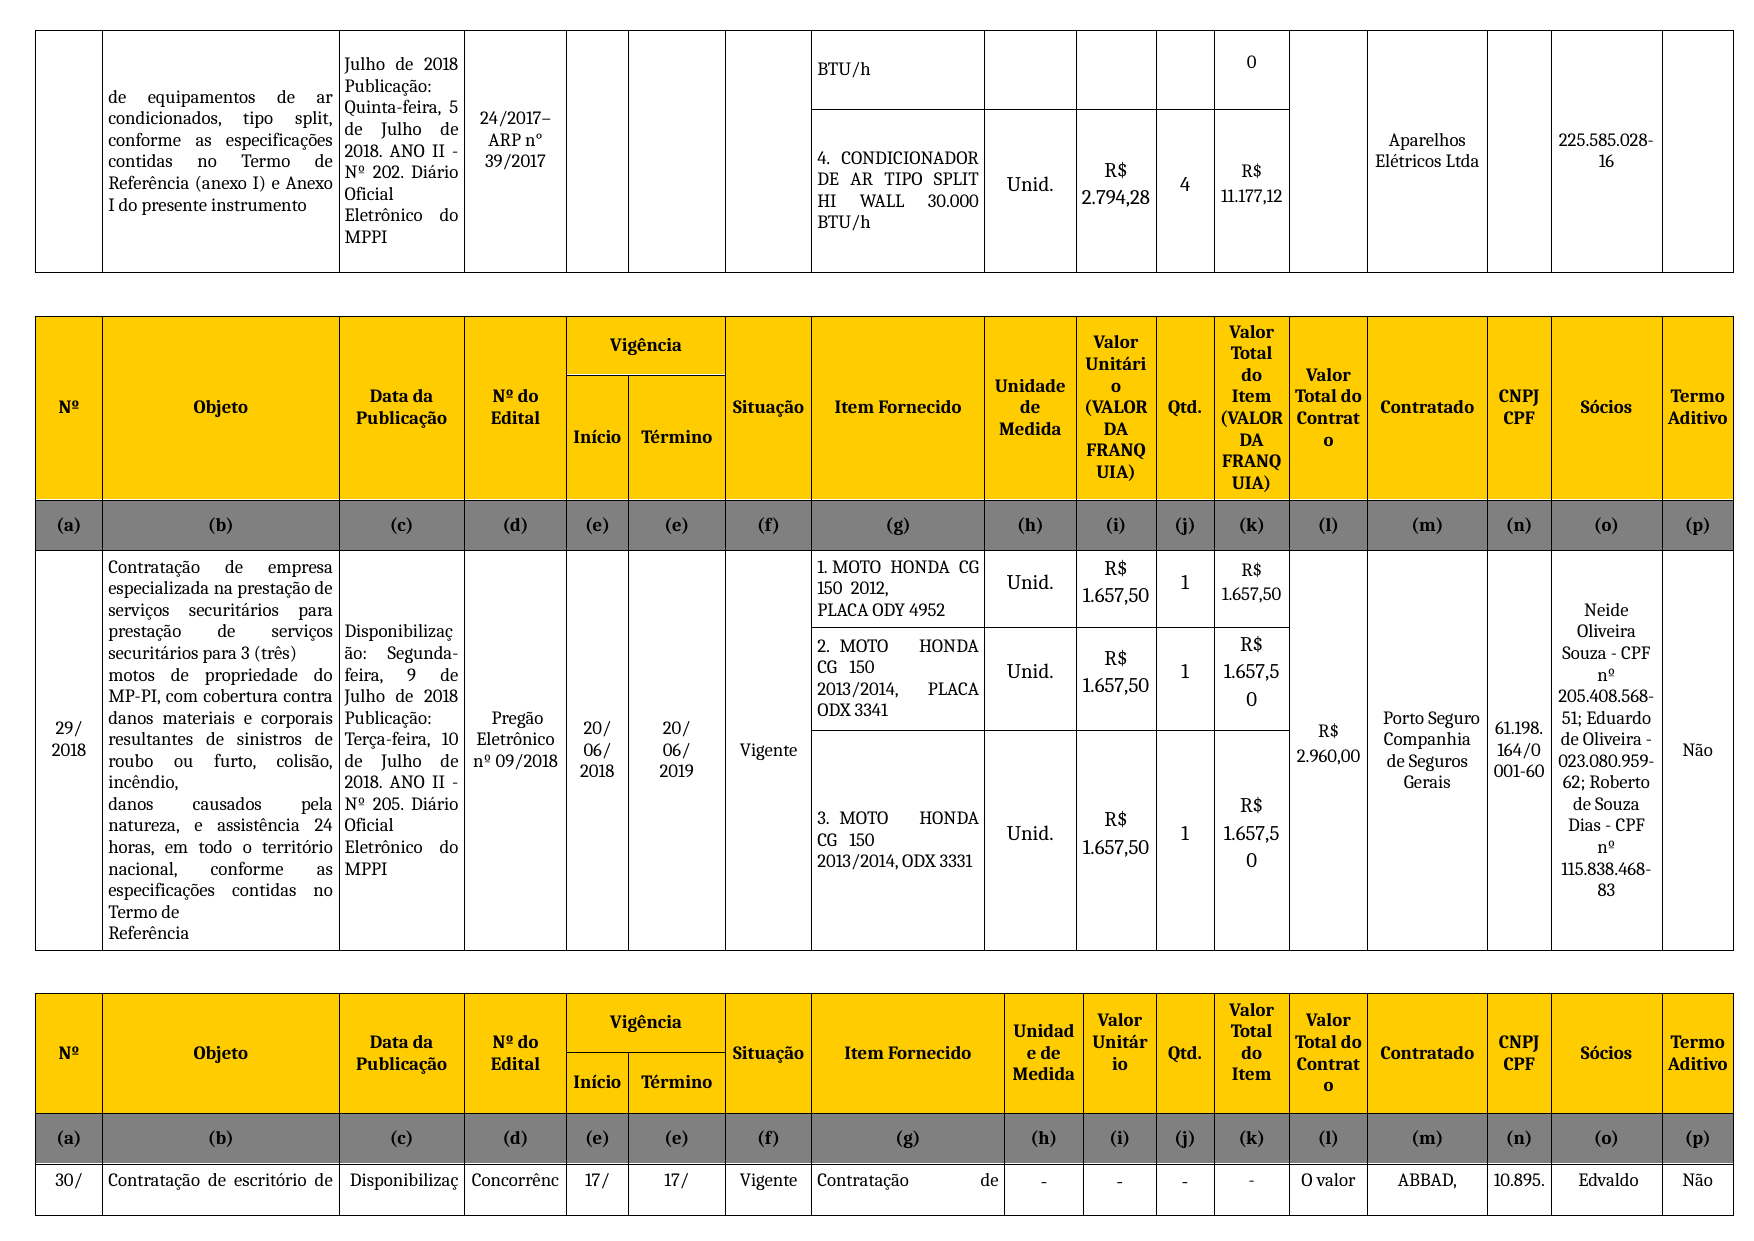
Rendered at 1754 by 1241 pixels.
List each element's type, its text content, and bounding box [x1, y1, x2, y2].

table_header Data da Publicação [340, 317, 464, 499]
table_cell (g) [812, 1114, 1004, 1163]
table_cell R$ 1.657,50 [1215, 628, 1289, 730]
table_header Vigência [567, 994, 725, 1052]
table_header Valor Total do Item [1215, 994, 1289, 1113]
table_cell R$ 1.657,50 [1077, 731, 1156, 950]
table_header Termo Aditivo [1663, 317, 1733, 499]
table_cell 29/ 2018 [36, 551, 102, 950]
table_cell 225.585.028-16 [1552, 31, 1662, 272]
table_cell Concorrênc [465, 1165, 566, 1215]
table_cell BTU/h [812, 31, 984, 108]
table_cell Término [629, 1053, 725, 1113]
table_cell Julho de 2018 Publicação: Quinta-feira, 5 de Julho de 2018. ANO II - Nº 202. Diário Oficial Eletrônico do MPPI [340, 31, 464, 272]
table_cell (c) [340, 501, 464, 550]
table_header Sócios [1552, 994, 1662, 1113]
table_cell R$ 1.657,50 [1077, 551, 1156, 627]
table_cell (l) [1290, 501, 1367, 550]
table_cell Início [567, 1053, 628, 1113]
table_cell 1. MOTO HONDA CG 150 2012, PLACA ODY 4952 [812, 551, 984, 627]
table_cell Unid. [985, 731, 1076, 950]
table_header Objeto [103, 994, 339, 1113]
table_cell 10.895. [1488, 1165, 1551, 1215]
table_cell - [1157, 1165, 1214, 1215]
table_cell Unid. [985, 110, 1076, 272]
table_cell 30/ [36, 1165, 102, 1215]
table_cell R$ 1.657,50 [1215, 731, 1289, 950]
table_header Nº do Edital [465, 994, 566, 1113]
table_cell 1 [1157, 551, 1214, 627]
table_cell [726, 31, 811, 272]
table_cell de equipamentos de ar condicionados, tipo split, conforme as especificações contidas no Termo de Referência (anexo I) e Anexo I do presente instrumento [103, 31, 339, 272]
table_cell (p) [1663, 1114, 1733, 1163]
table_cell Porto Seguro Companhia de Seguros Gerais [1368, 551, 1487, 950]
table_cell (h) [1005, 1114, 1083, 1163]
table_cell (f) [726, 1114, 811, 1163]
table_cell 1 [1157, 731, 1214, 950]
table_cell Pregão Eletrônico nº 09/2018 [465, 551, 566, 950]
table_header CNPJ CPF [1488, 994, 1551, 1113]
table_cell (d) [465, 1114, 566, 1163]
table_cell 20/ 06/ 2018 [567, 551, 628, 950]
table_cell Contratação de escritório de [103, 1165, 339, 1215]
table_header Data da Publicação [340, 994, 464, 1113]
table_cell (n) [1488, 1114, 1551, 1163]
table_cell O valor [1290, 1165, 1367, 1215]
table_cell 2. MOTO HONDA CG 150 2013/2014, PLACA ODX 3341 [812, 628, 984, 730]
table_cell Não [1663, 1165, 1733, 1215]
table_header Valor Total do Contrato [1290, 317, 1367, 499]
table_cell 0 [1215, 31, 1289, 108]
table_header Valor Unitário [1084, 994, 1156, 1113]
table_cell (f) [726, 501, 811, 550]
table_cell R$ 2.960,00 [1290, 551, 1367, 950]
table_header Situação [726, 317, 811, 499]
table_cell [567, 31, 628, 272]
table_header Valor Unitário (VALOR DA FRANQUIA) [1077, 317, 1156, 499]
table_header Vigência [567, 317, 725, 374]
table_cell R$ 1.657,50 [1077, 628, 1156, 730]
table_header Valor Total do Contrato [1290, 994, 1367, 1113]
table_cell (o) [1552, 1114, 1662, 1163]
table_cell (g) [812, 501, 984, 550]
table_cell (p) [1663, 501, 1733, 550]
table_cell (c) [340, 1114, 464, 1163]
table_header Valor Total do Item (VALOR DA FRANQUIA) [1215, 317, 1289, 499]
table_cell [1157, 31, 1214, 108]
table_header Unidade de Medida [985, 317, 1076, 499]
table_header Contratado [1368, 317, 1487, 499]
table_cell (e) [567, 1114, 628, 1163]
table_cell (l) [1290, 1114, 1367, 1163]
table_cell (k) [1215, 501, 1289, 550]
table_cell [1290, 31, 1367, 272]
table_cell 4 [1157, 110, 1214, 272]
table_cell ABBAD, [1368, 1165, 1487, 1215]
table_cell (b) [103, 501, 339, 550]
table_cell Aparelhos Elétricos Ltda [1368, 31, 1487, 272]
table_cell (j) [1157, 501, 1214, 550]
table_cell Contratação de [812, 1165, 1004, 1215]
table_cell - [1215, 1165, 1289, 1215]
table_cell 20/ 06/ 2019 [629, 551, 725, 950]
table_cell R$ 1.657,50 [1215, 551, 1289, 627]
table_cell [36, 31, 102, 272]
table_cell [985, 31, 1076, 108]
table_cell [629, 31, 725, 272]
table_cell 4. CONDICIONADOR DE AR TIPO SPLIT HI WALL 30.000 BTU/h [812, 110, 984, 272]
table_cell Unid. [985, 551, 1076, 627]
table_cell (o) [1552, 501, 1662, 550]
table_cell (a) [36, 501, 102, 550]
table_cell Contratação de empresa especializada na prestação de serviços securitários para prestação de serviços securitários para 3 (três) motos de propriedade do MP-PI, com cobertura contra danos materiais e corporais resultantes de sinistros de roubo ou furto, colisão, incêndio, danos causados pela natureza, e assistência 24 horas, em todo o território nacional, conforme as especificações contidas no Termo de Referência [103, 551, 339, 950]
table_header Termo Aditivo [1663, 994, 1733, 1113]
table_cell 17/ [567, 1165, 628, 1215]
table_cell 1 [1157, 628, 1214, 730]
table_header Nº [36, 317, 102, 499]
table_cell (j) [1157, 1114, 1214, 1163]
table_cell Neide Oliveira Souza - CPF nº 205.408.568-51; Eduardo de Oliveira - 023.080.959-62; Roberto de Souza Dias - CPF nº 115.838.468-83 [1552, 551, 1662, 950]
table_cell 3. MOTO HONDA CG 150 2013/2014, ODX 3331 [812, 731, 984, 950]
table_cell (a) [36, 1114, 102, 1163]
table_header Sócios [1552, 317, 1662, 499]
table_header Contratado [1368, 994, 1487, 1113]
table_header Nº do Edital [465, 317, 566, 499]
table_cell Disponibilização: Segunda-feira, 9 de Julho de 2018 Publicação: Terça-feira, 10 de Julho de 2018. ANO II - Nº 205. Diário Oficial Eletrônico do MPPI [340, 551, 464, 950]
table_cell - [1005, 1165, 1083, 1215]
table_cell Vigente [726, 1165, 811, 1215]
table_header Item Fornecido [812, 317, 984, 499]
table_cell Início [567, 376, 628, 499]
table_cell Disponibilizaç [340, 1165, 464, 1215]
table_cell Edvaldo [1552, 1165, 1662, 1215]
table_header Unidade de Medida [1005, 994, 1083, 1113]
table_cell (d) [465, 501, 566, 550]
table_cell (h) [985, 501, 1076, 550]
table_cell (k) [1215, 1114, 1289, 1163]
table_cell R$ 2.794,28 [1077, 110, 1156, 272]
table_cell 24/2017– ARP n° 39/2017 [465, 31, 566, 272]
table_cell 17/ [629, 1165, 725, 1215]
table_cell R$ 11.177,12 [1215, 110, 1289, 272]
table_cell (n) [1488, 501, 1551, 550]
table_cell (e) [629, 501, 725, 550]
table_header Item Fornecido [812, 994, 1004, 1113]
table_cell Não [1663, 551, 1733, 950]
table_header Qtd. [1157, 994, 1214, 1113]
table_cell Término [629, 376, 725, 499]
table_header CNPJ CPF [1488, 317, 1551, 499]
table_cell (i) [1084, 1114, 1156, 1163]
table_cell [1488, 31, 1551, 272]
table_header Qtd. [1157, 317, 1214, 499]
table_cell (i) [1077, 501, 1156, 550]
table_cell [1663, 31, 1733, 272]
table_cell (m) [1368, 1114, 1487, 1163]
table_cell (b) [103, 1114, 339, 1163]
table_cell - [1084, 1165, 1156, 1215]
table_cell (e) [567, 501, 628, 550]
table_cell [1077, 31, 1156, 108]
table_header Nº [36, 994, 102, 1113]
table_cell (m) [1368, 501, 1487, 550]
table_header Situação [726, 994, 811, 1113]
table_cell (e) [629, 1114, 725, 1163]
table_header Objeto [103, 317, 339, 499]
table_cell Unid. [985, 628, 1076, 730]
table_cell Vigente [726, 551, 811, 950]
table_cell 61.198.164/0001-60 [1488, 551, 1551, 950]
